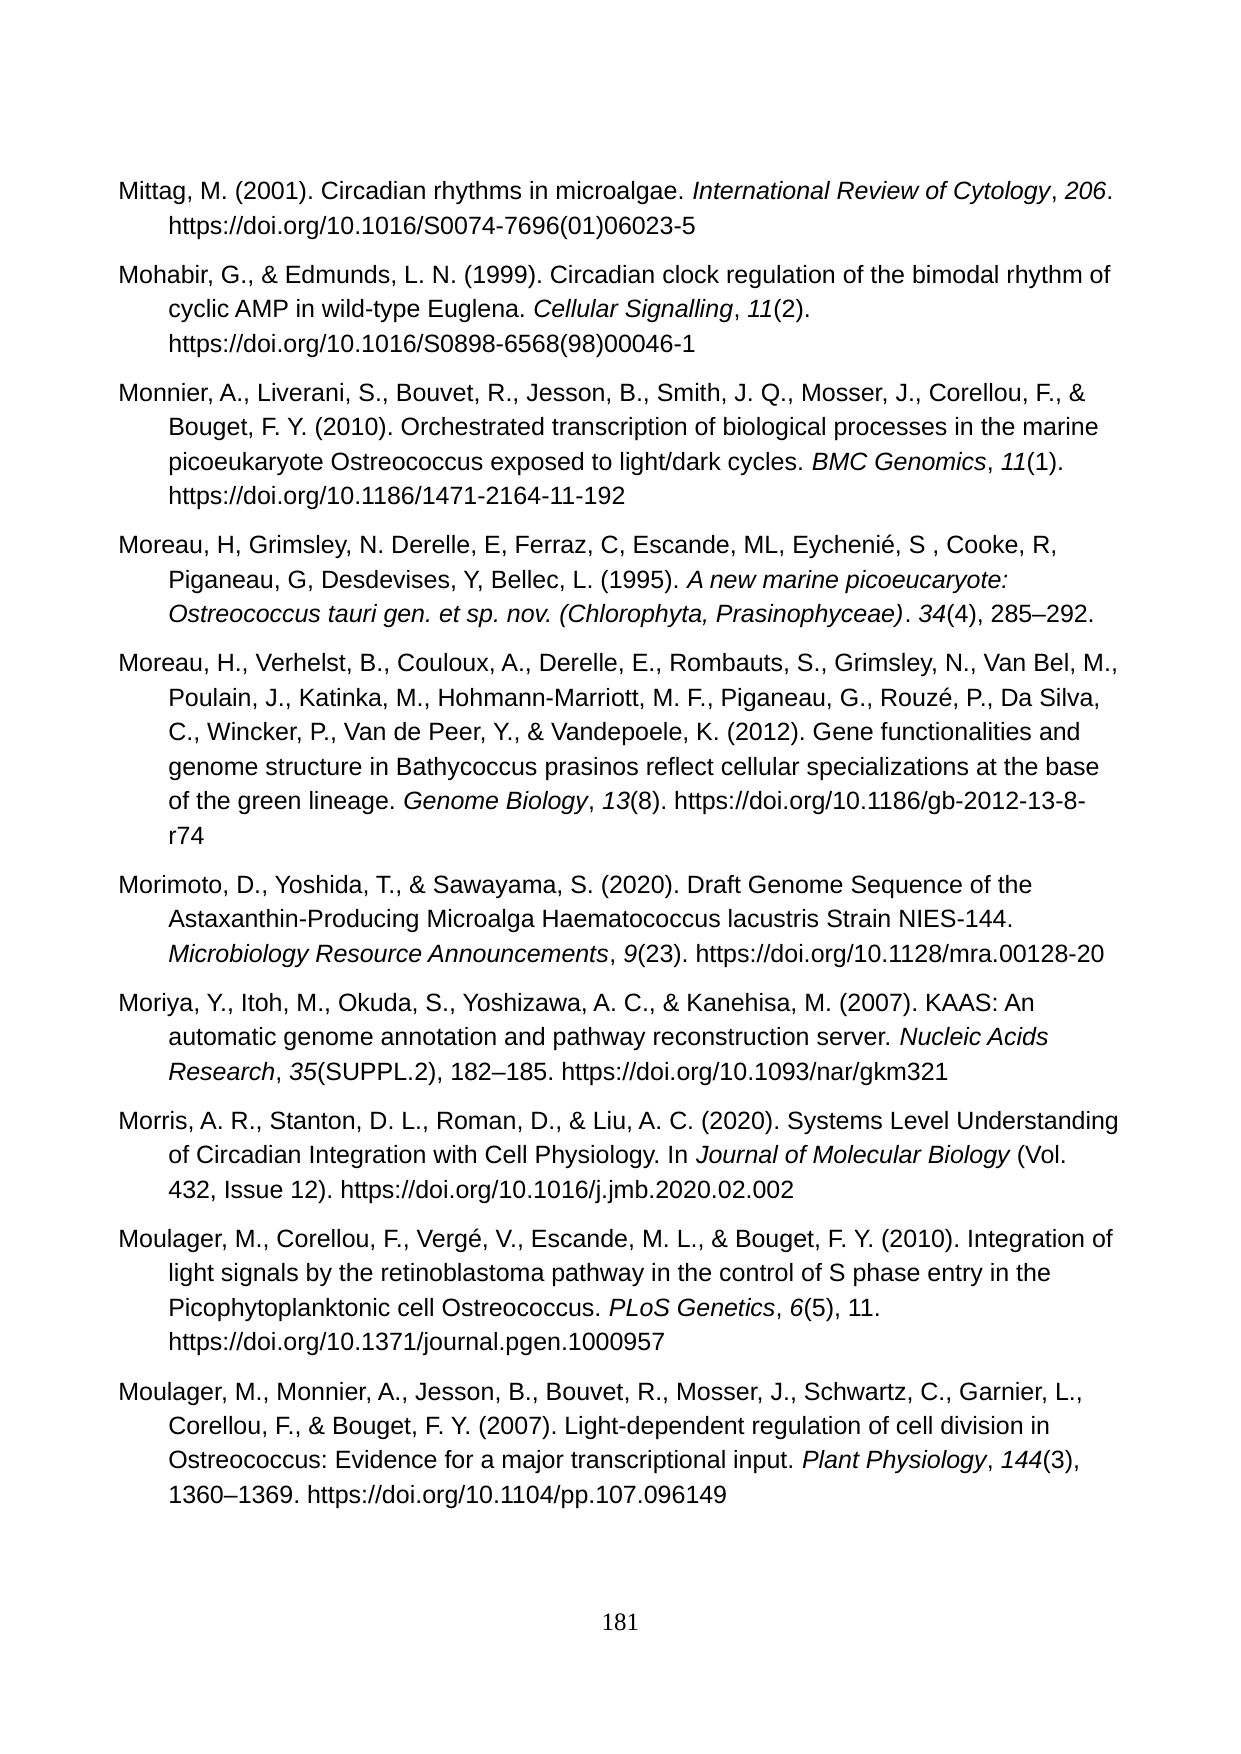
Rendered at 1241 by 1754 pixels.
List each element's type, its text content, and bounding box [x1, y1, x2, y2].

text Mohabir, G., & Edmunds, L. N. (1999). Circadian clock regulation of the bimodal rhythm of cyclic AMP in wild-type Euglena. Cellular Signalling, 11(2). https://doi.org/10.1016/S0898-6568(98)00046-1 [118, 260, 1122, 358]
text Moriya, Y., Itoh, M., Okuda, S., Yoshizawa, A. C., & Kanehisa, M. (2007). KAAS: An automatic genome annotation and pathway reconstruction server. Nucleic Acids Research, 35(SUPPL.2), 182–185. https://doi.org/10.1093/nar/gkm321 [118, 988, 1122, 1086]
text Mittag, M. (2001). Circadian rhythms in microalgae. International Review of Cytology, 206. https://doi.org/10.1016/S0074-7696(01)06023-5 [118, 176, 1122, 239]
text Morimoto, D., Yoshida, T., & Sawayama, S. (2020). Draft Genome Sequence of the Astaxanthin-Producing Microalga Haematococcus lacustris Strain NIES-144. Microbiology Resource Announcements, 9(23). https://doi.org/10.1128/mra.00128-20 [118, 870, 1122, 968]
text Morris, A. R., Stanton, D. L., Roman, D., & Liu, A. C. (2020). Systems Level Understanding of Circadian Integration with Cell Physiology. In Journal of Molecular Biology (Vol. 432, Issue 12). https://doi.org/10.1016/j.jmb.2020.02.002 [118, 1106, 1122, 1204]
text Moreau, H., Verhelst, B., Couloux, A., Derelle, E., Rombauts, S., Grimsley, N., Van Bel, M., Poulain, J., Katinka, M., Hohmann-Marriott, M. F., Piganeau, G., Rouzé, P., Da Silva, C., Wincker, P., Van de Peer, Y., & Vandepoele, K. (2012). Gene functionalities and genome structure in Bathycoccus prasinos reflect cellular specializations at the base of the green lineage. Genome Biology, 13(8). https://doi.org/10.1186/gb-2012-13-8-r74 [118, 648, 1122, 849]
text Moulager, M., Corellou, F., Vergé, V., Escande, M. L., & Bouget, F. Y. (2010). Integration of light signals by the retinoblastoma pathway in the control of S phase entry in the Picophytoplanktonic cell Ostreococcus. PLoS Genetics, 6(5), 11. https://doi.org/10.1371/journal.pgen.1000957 [118, 1224, 1122, 1356]
text Monnier, A., Liverani, S., Bouvet, R., Jesson, B., Smith, J. Q., Mosser, J., Corellou, F., & Bouget, F. Y. (2010). Orchestrated transcription of biological processes in the marine picoeukaryote Ostreococcus exposed to light/dark cycles. BMC Genomics, 11(1). https://doi.org/10.1186/1471-2164-11-192 [118, 378, 1122, 510]
text Moulager, M., Monnier, A., Jesson, B., Bouvet, R., Mosser, J., Schwartz, C., Garnier, L., Corellou, F., & Bouget, F. Y. (2007). Light-dependent regulation of cell division in Ostreococcus: Evidence for a major transcriptional input. Plant Physiology, 144(3), 1360–1369. https://doi.org/10.1104/pp.107.096149 [118, 1376, 1122, 1509]
text Moreau, H, Grimsley, N. Derelle, E, Ferraz, C, Escande, ML, Eychenié, S , Cooke, R, Piganeau, G, Desdevises, Y, Bellec, L. (1995). A new marine picoeucaryote: Ostreococcus tauri gen. et sp. nov. (Chlorophyta, Prasinophyceae). 34(4), 285–292. [118, 530, 1122, 628]
